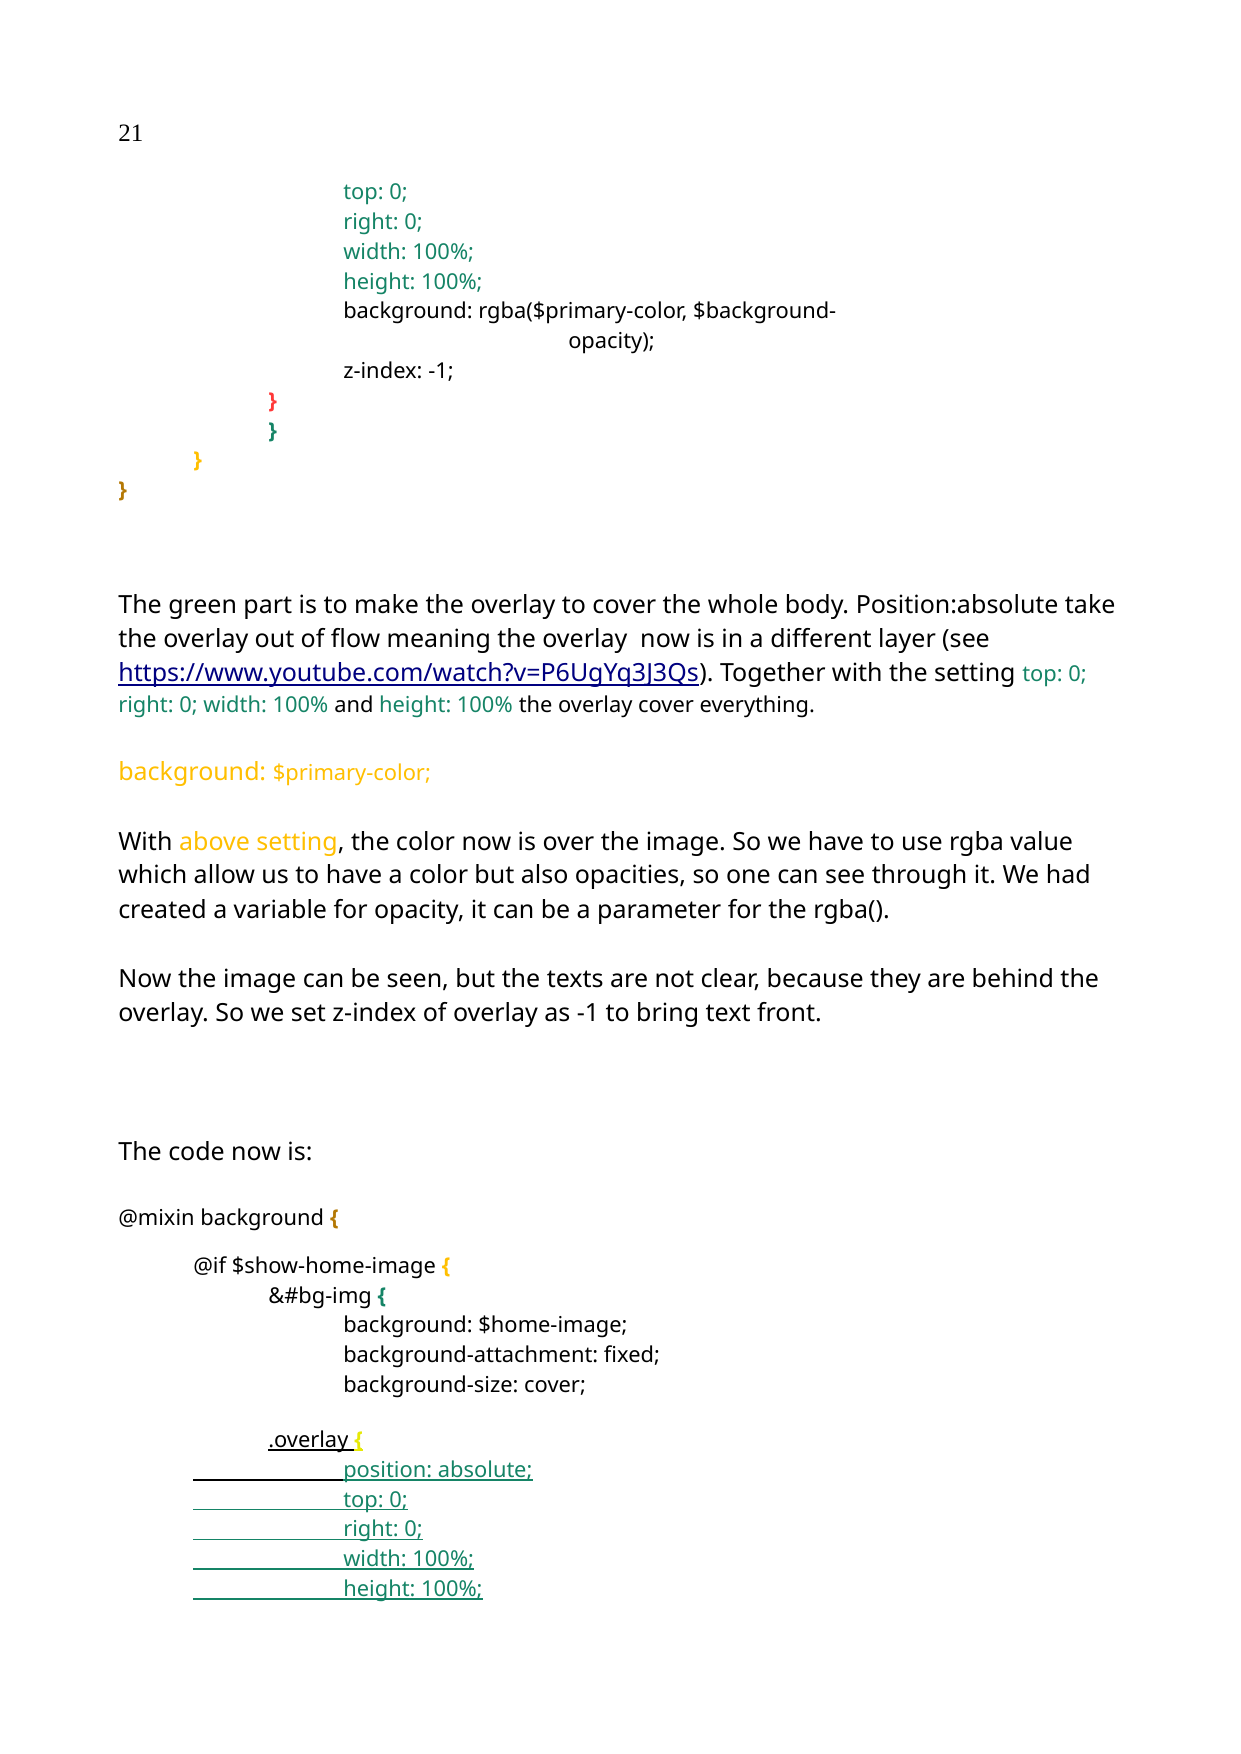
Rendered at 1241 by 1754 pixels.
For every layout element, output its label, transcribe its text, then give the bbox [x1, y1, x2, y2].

text width: 100%; [192, 1543, 1122, 1573]
text } [118, 444, 1122, 474]
text right: 0; [192, 206, 1122, 236]
text position: absolute; [192, 1454, 1122, 1483]
text right: 0; [192, 1513, 1122, 1543]
text Now the image can be seen, but the texts are not clear, because they are behind the overlay. So we set z-index of overlay as -1 to bring text front. [118, 961, 1122, 1029]
text With above setting, the color now is over the image. So we have to use rgba value which allow us to have a color but also opacities, so one can see through it. We had created a variable for opacity, it can be a parameter for the rgba(). [118, 823, 1122, 925]
text } [192, 385, 1122, 415]
text } [118, 415, 1122, 444]
text top: 0; [192, 1483, 1122, 1513]
text z-index: -1; [192, 355, 1122, 385]
text .overlay { [192, 1424, 1122, 1454]
text background: rgba($primary-color, $background- opacity); [192, 296, 1122, 355]
text The code now is: [118, 1133, 1122, 1167]
text @if $show-home-image { [118, 1250, 1122, 1279]
text @mixin background { [118, 1202, 1122, 1232]
text background: $home-image; [118, 1309, 1122, 1339]
text width: 100%; [192, 236, 1122, 266]
text height: 100%; [192, 266, 1122, 296]
text background-attachment: fixed; [118, 1339, 1122, 1369]
text The green part is to make the overlay to cover the whole body. Position:absolute take the overlay out of flow meaning the overlay now is in a different layer (see https://www.youtube.com/watch?v=P6UgYq3J3Qs). Together with the setting top: 0; right: 0; width: 100% and height: 100% the overlay cover everything. [118, 587, 1122, 719]
text background: $primary-color; [118, 754, 1122, 788]
text top: 0; [192, 176, 1122, 206]
text background-size: cover; [118, 1369, 1122, 1399]
text &#bg-img { [118, 1279, 1122, 1309]
text height: 100%; [192, 1573, 1122, 1603]
text } [118, 474, 1122, 504]
